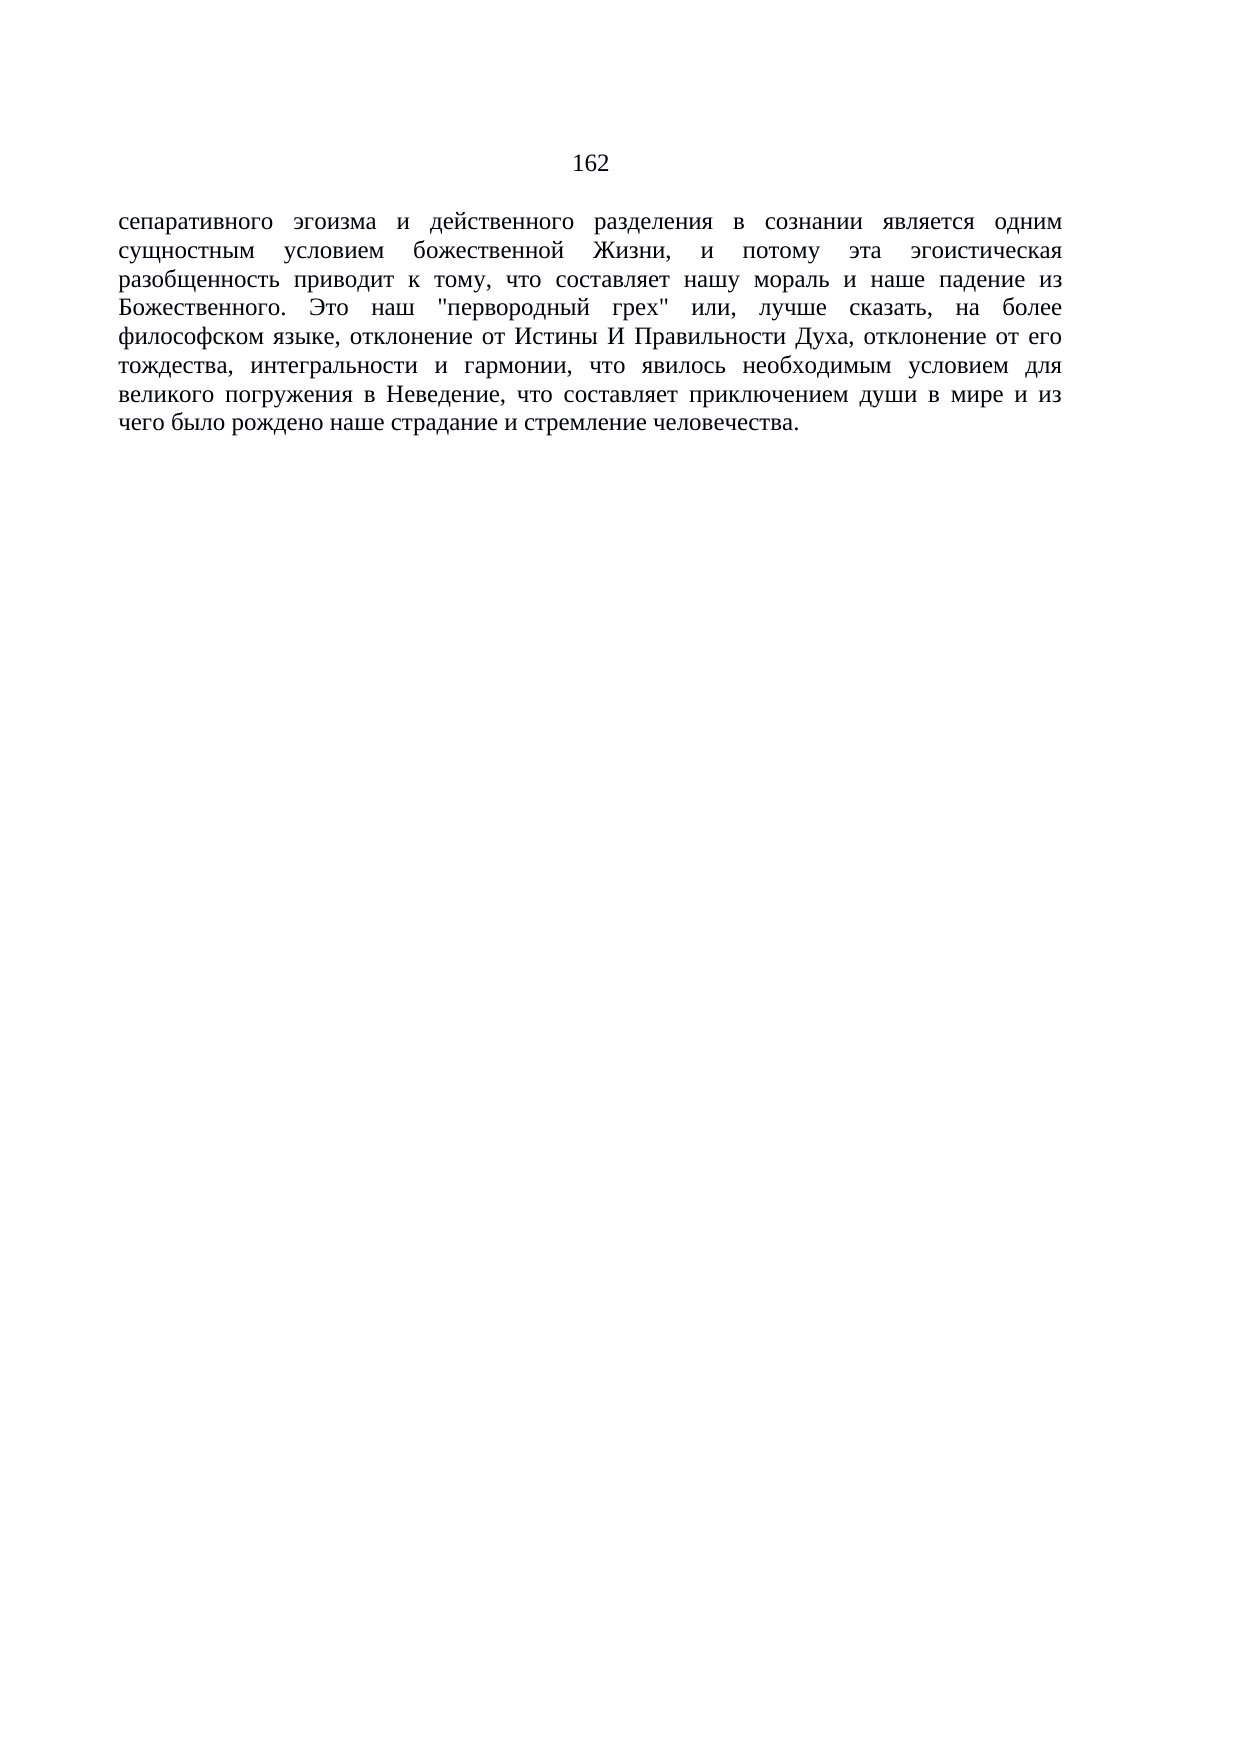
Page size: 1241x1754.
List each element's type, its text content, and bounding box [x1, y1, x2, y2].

text сепаративного эгоизма и действенного разделения в сознании является одним сущностным условием божественной Жизни, и потому эта эгоистическая разобщенность приводит к тому, что составляет нашу мораль и наше падение из Божественного. Это наш "первородный грех" или, лучше сказать, на более философском языке, отклонение от Истины И Правильности Духа, отклонение от его тождества, интегральности и гармонии, что явилось необходимым условием для великого погружения в Неведение, что составляет приключением души в мире и из чего было рождено наше страдание и стремление человечества. [118, 206, 1063, 436]
